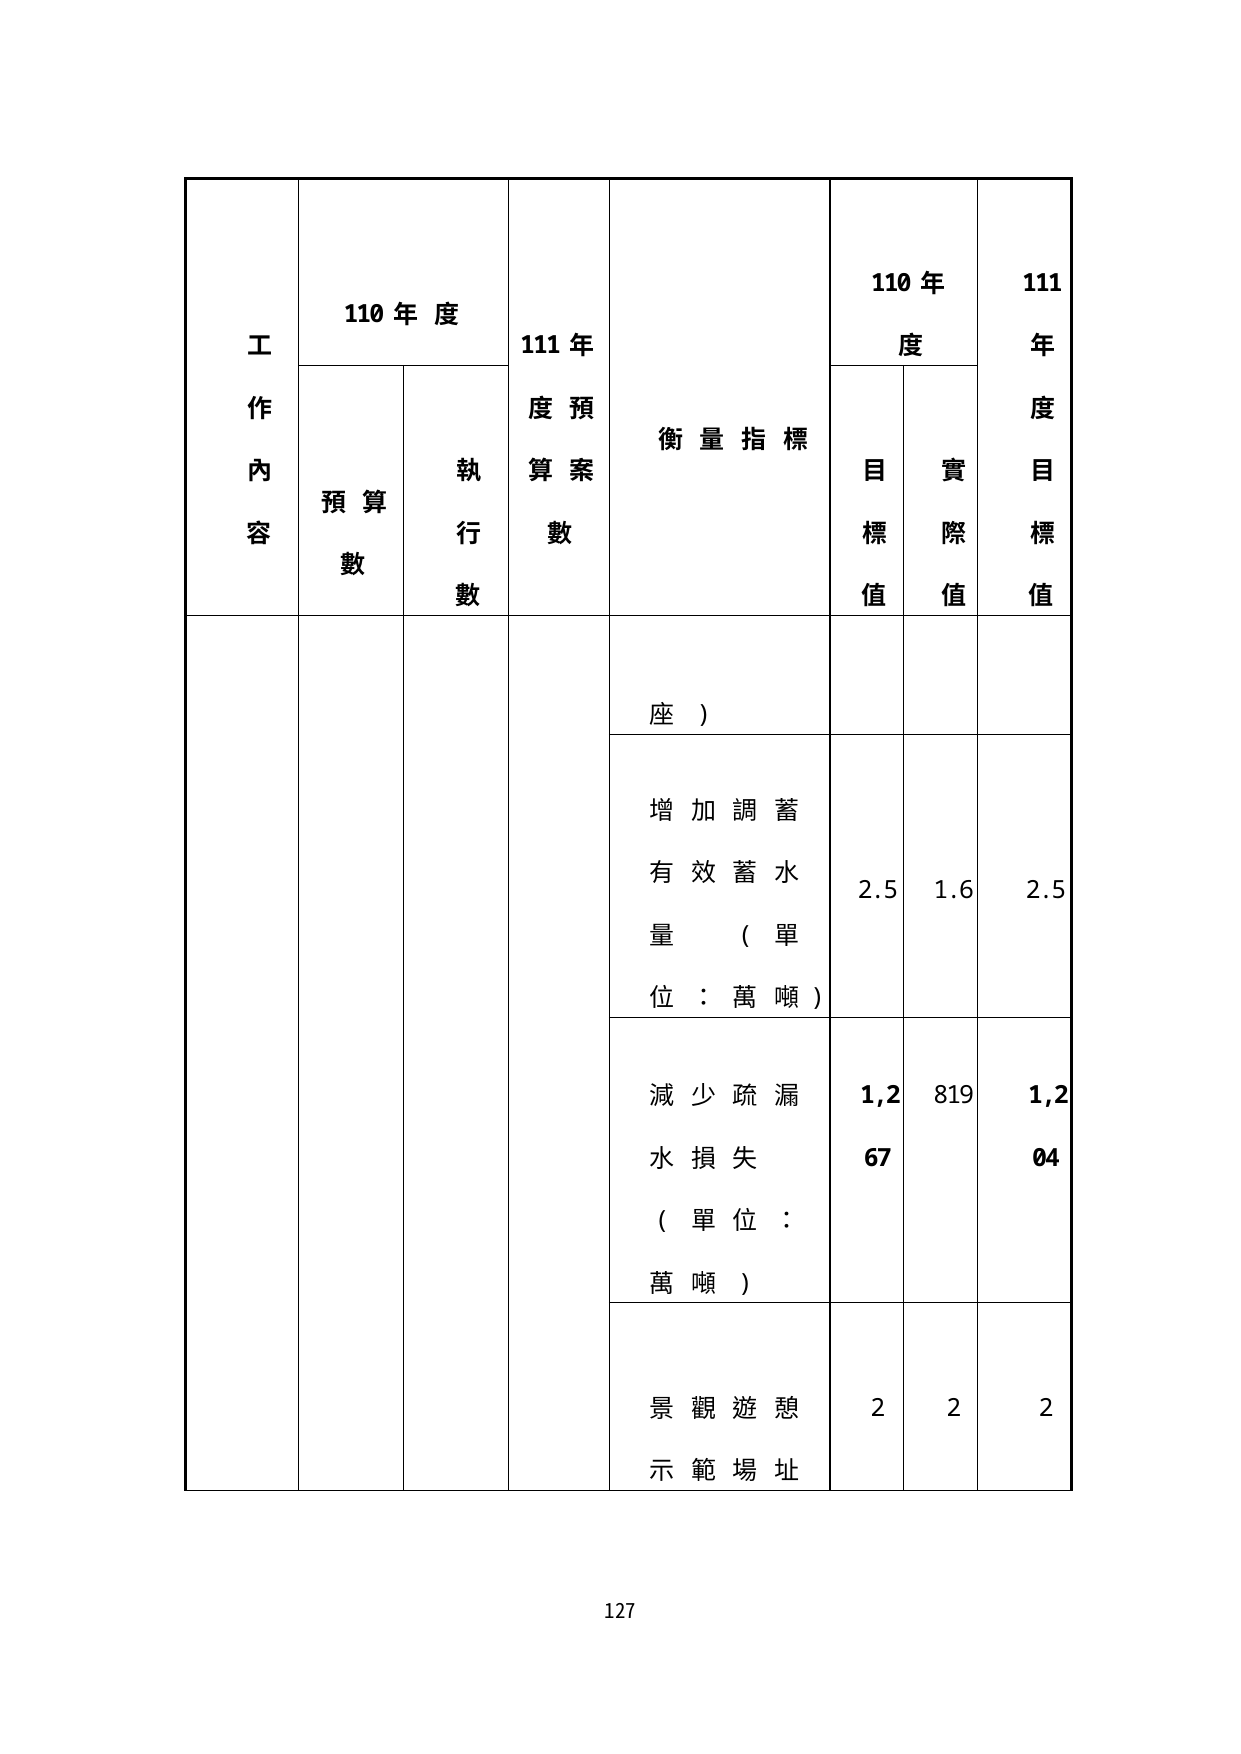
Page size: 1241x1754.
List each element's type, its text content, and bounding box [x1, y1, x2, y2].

table_header 工作內容 [187, 180, 298, 615]
table_header 110年度 [831, 180, 977, 365]
table_cell 1,204 [978, 1018, 1070, 1302]
table_cell [904, 616, 977, 733]
table_cell [187, 616, 298, 1490]
table_header 110年度 [299, 180, 508, 365]
table_cell 2 [978, 1303, 1070, 1490]
table_cell [509, 616, 609, 1490]
table_header 111年度預算案數 [509, 180, 609, 615]
table_cell 座) [610, 616, 829, 733]
table_cell 819 [904, 1018, 977, 1302]
table_cell 實際值 [904, 366, 977, 615]
table_cell 執行數 [404, 366, 508, 615]
table_header 衡量指標 [610, 180, 829, 615]
table_cell [831, 616, 903, 733]
table_cell 景觀遊憩示範場址 [610, 1303, 829, 1490]
table_cell 2 [904, 1303, 977, 1490]
table_header 111年度目標值 [978, 180, 1070, 615]
table_cell [978, 616, 1070, 733]
table_cell 1,267 [831, 1018, 903, 1302]
table_cell 增加調蓄有效蓄水量 (單位：萬噸) [610, 735, 829, 1017]
table_cell [404, 616, 508, 1490]
table_cell 減少疏漏水損失(單位：萬噸) [610, 1018, 829, 1302]
table_cell 1.6 [904, 735, 977, 1017]
table_cell 預算數 [299, 366, 403, 615]
table_cell 2 [831, 1303, 903, 1490]
table_cell [299, 616, 403, 1490]
table_cell 2.5 [831, 735, 903, 1017]
table_cell 2.5 [978, 735, 1070, 1017]
table_cell 目標值 [831, 366, 903, 615]
